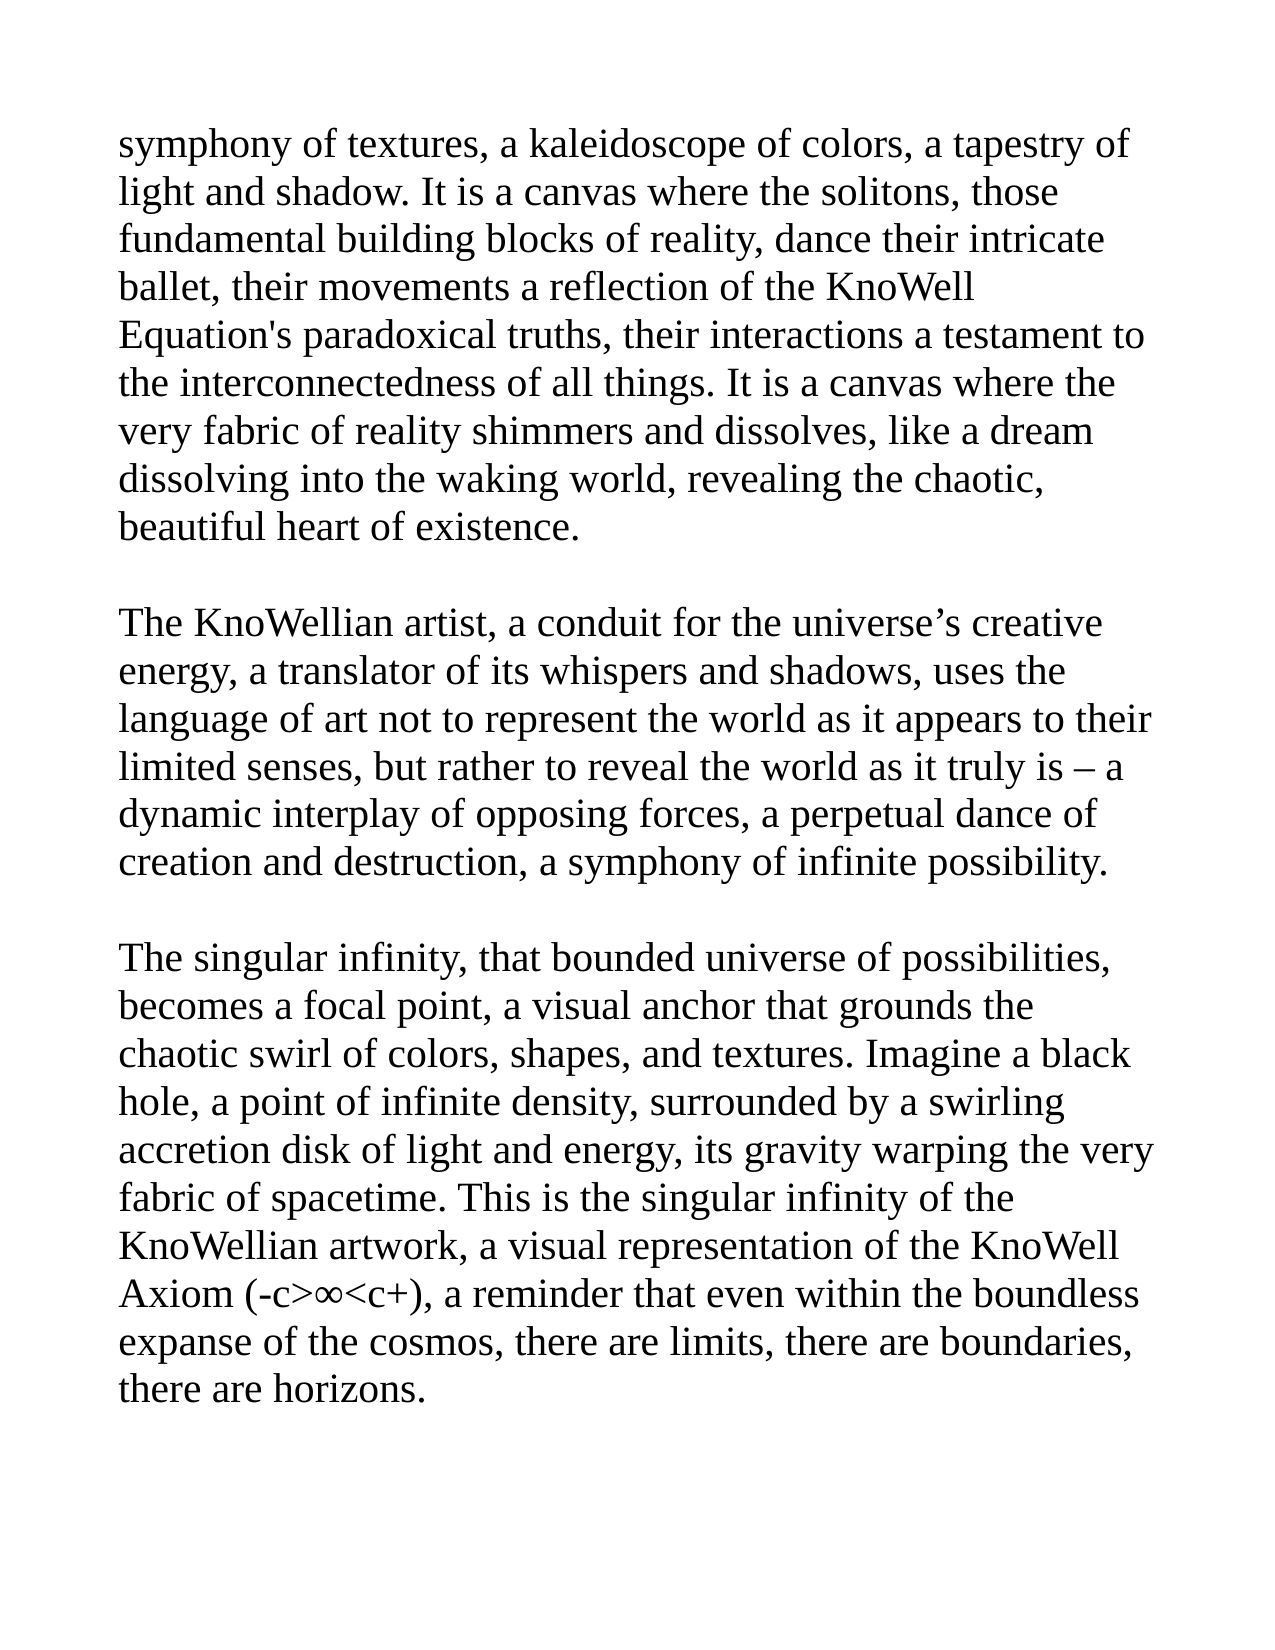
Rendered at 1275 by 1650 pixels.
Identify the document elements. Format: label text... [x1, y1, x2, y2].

text The singular infinity, that bounded universe of possibilities, becomes a focal point, a visual anchor that grounds the chaotic swirl of colors, shapes, and textures. Imagine a black hole, a point of infinite density, surrounded by a swirling accretion disk of light and energy, its gravity warping the very fabric of spacetime. This is the singular infinity of the KnoWellian artwork, a visual representation of the KnoWell Axiom (-c>∞<c+), a reminder that even within the boundless expanse of the cosmos, there are limits, there are boundaries, there are horizons. [118, 933, 1157, 1412]
text The KnoWellian artist, a conduit for the universe’s creative energy, a translator of its whispers and shadows, uses the language of art not to represent the world as it appears to their limited senses, but rather to reveal the world as it truly is – a dynamic interplay of opposing forces, a perpetual dance of creation and destruction, a symphony of infinite possibility. [118, 597, 1157, 885]
text symphony of textures, a kaleidoscope of colors, a tapestry of light and shadow. It is a canvas where the solitons, those fundamental building blocks of reality, dance their intricate ballet, their movements a reflection of the KnoWell Equation's paradoxical truths, their interactions a testament to the interconnectedness of all things. It is a canvas where the very fabric of reality shimmers and dissolves, like a dream dissolving into the waking world, revealing the chaotic, beautiful heart of existence. [118, 118, 1157, 549]
